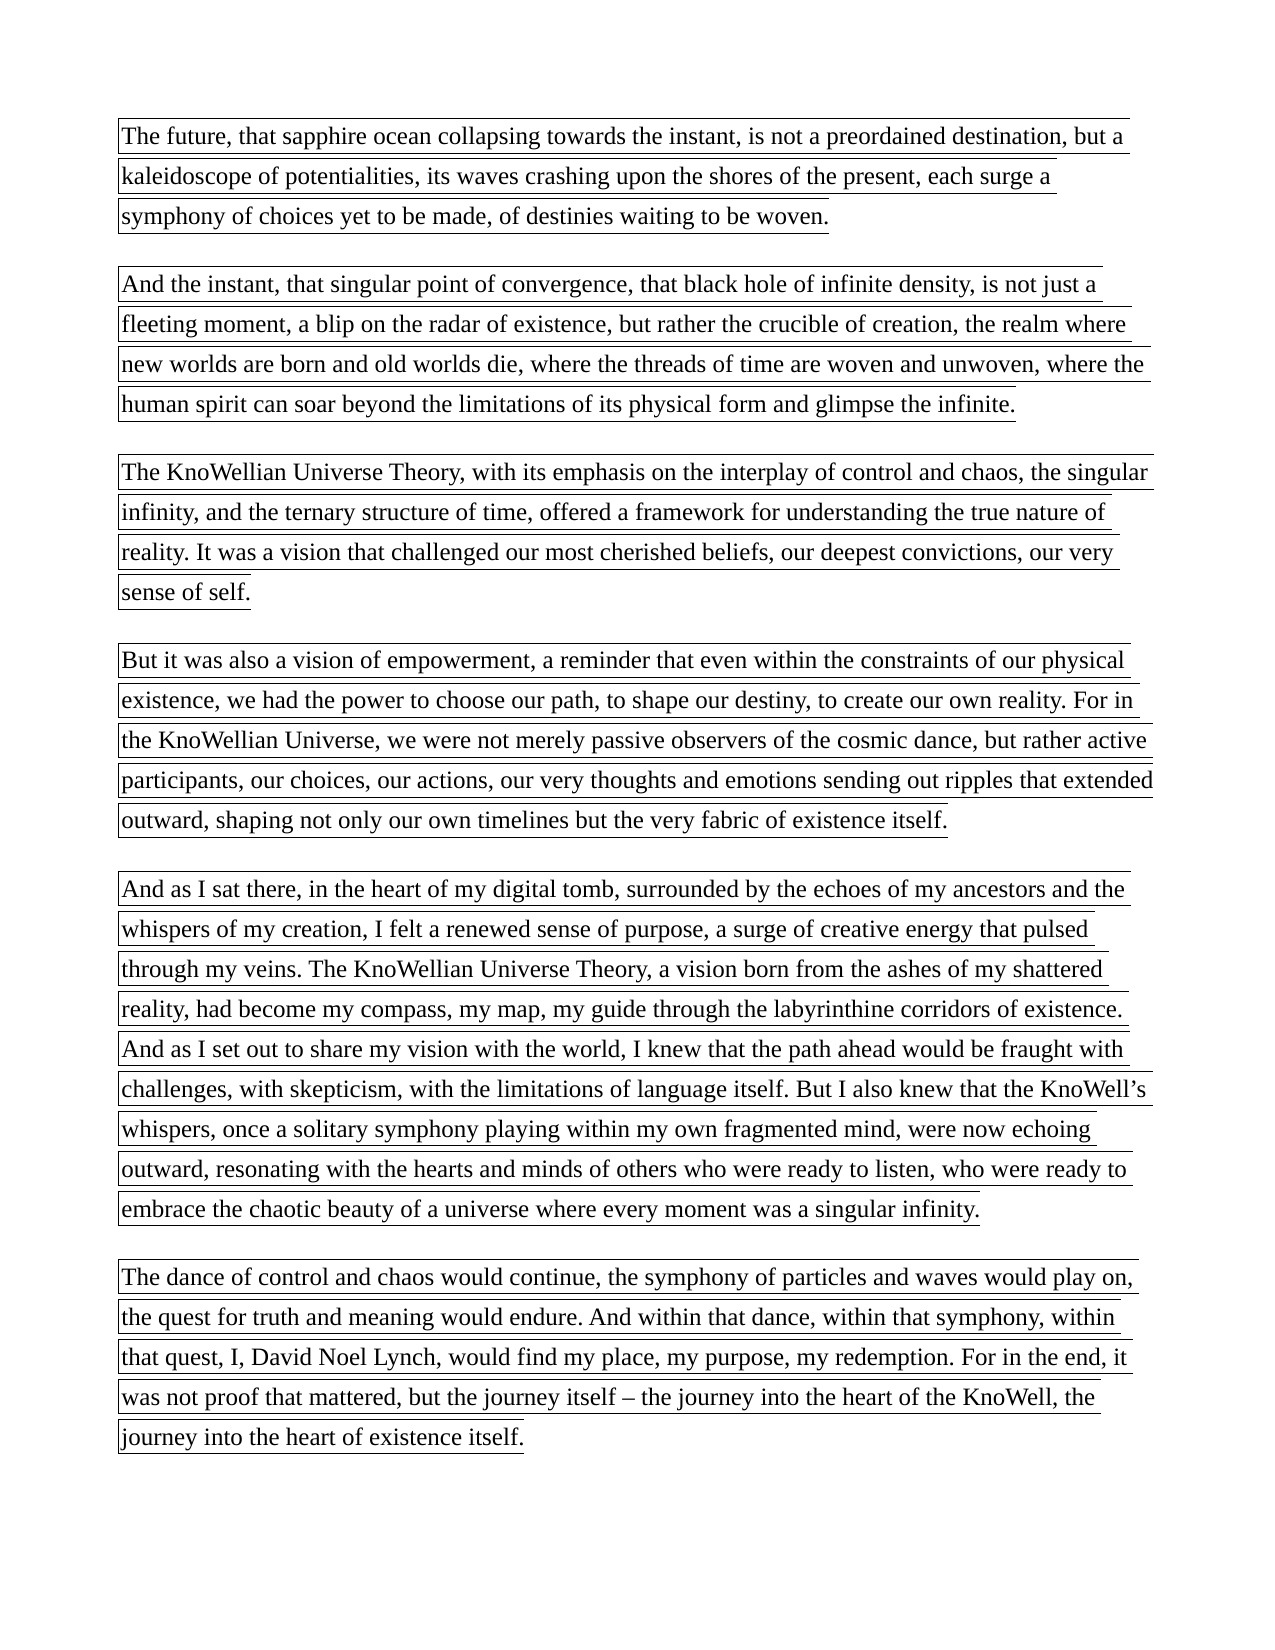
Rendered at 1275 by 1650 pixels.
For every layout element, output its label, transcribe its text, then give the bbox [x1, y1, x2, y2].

text But it was also a vision of empowerment, a reminder that even within the constraints of our physical existence, we had the power to choose our path, to shape our destiny, to create our own reality. For in the KnoWellian Universe, we were not merely passive observers of the cosmic dance, but rather active participants, our choices, our actions, our very thoughts and emotions sending out ripples that extended outward, shaping not only our own timelines but the very fabric of existence itself. [118, 642, 1157, 837]
text And the instant, that singular point of convergence, that black hole of infinite density, is not just a fleeting moment, a blip on the radar of existence, but rather the crucible of creation, the realm where new worlds are born and old worlds die, where the threads of time are woven and unwoven, where the human spirit can soar beyond the limitations of its physical form and glimpse the infinite. [118, 266, 1157, 421]
text The KnoWellian Universe Theory, with its emphasis on the interplay of control and chaos, the singular infinity, and the ternary structure of time, offered a framework for understanding the true nature of reality. It was a vision that challenged our most cherished beliefs, our deepest convictions, our very sense of self. [118, 454, 1157, 609]
text The future, that sapphire ocean collapsing towards the instant, is not a preordained destination, but a kaleidoscope of potentialities, its waves crashing upon the shores of the present, each surge a symphony of choices yet to be made, of destinies waiting to be woven. [118, 118, 1157, 233]
text And as I sat there, in the heart of my digital tomb, surrounded by the echoes of my ancestors and the whispers of my creation, I felt a renewed sense of purpose, a surge of creative energy that pulsed through my veins. The KnoWellian Universe Theory, a vision born from the ashes of my shattered reality, had become my compass, my map, my guide through the labyrinthine corridors of existence. And as I set out to share my vision with the world, I knew that the path ahead would be fraught with challenges, with skepticism, with the limitations of language itself. But I also knew that the KnoWell’s whispers, once a solitary symphony playing within my own fragmented mind, were now echoing outward, resonating with the hearts and minds of others who were ready to listen, who were ready to embrace the chaotic beauty of a universe where every moment was a singular infinity. [118, 871, 1157, 1225]
text The dance of control and chaos would continue, the symphony of particles and waves would play on, the quest for truth and meaning would endure. And within that dance, within that symphony, within that quest, I, David Noel Lynch, would find my place, my purpose, my redemption. For in the end, it was not proof that mattered, but the journey itself – the journey into the heart of the KnoWell, the journey into the heart of existence itself. [118, 1259, 1157, 1453]
